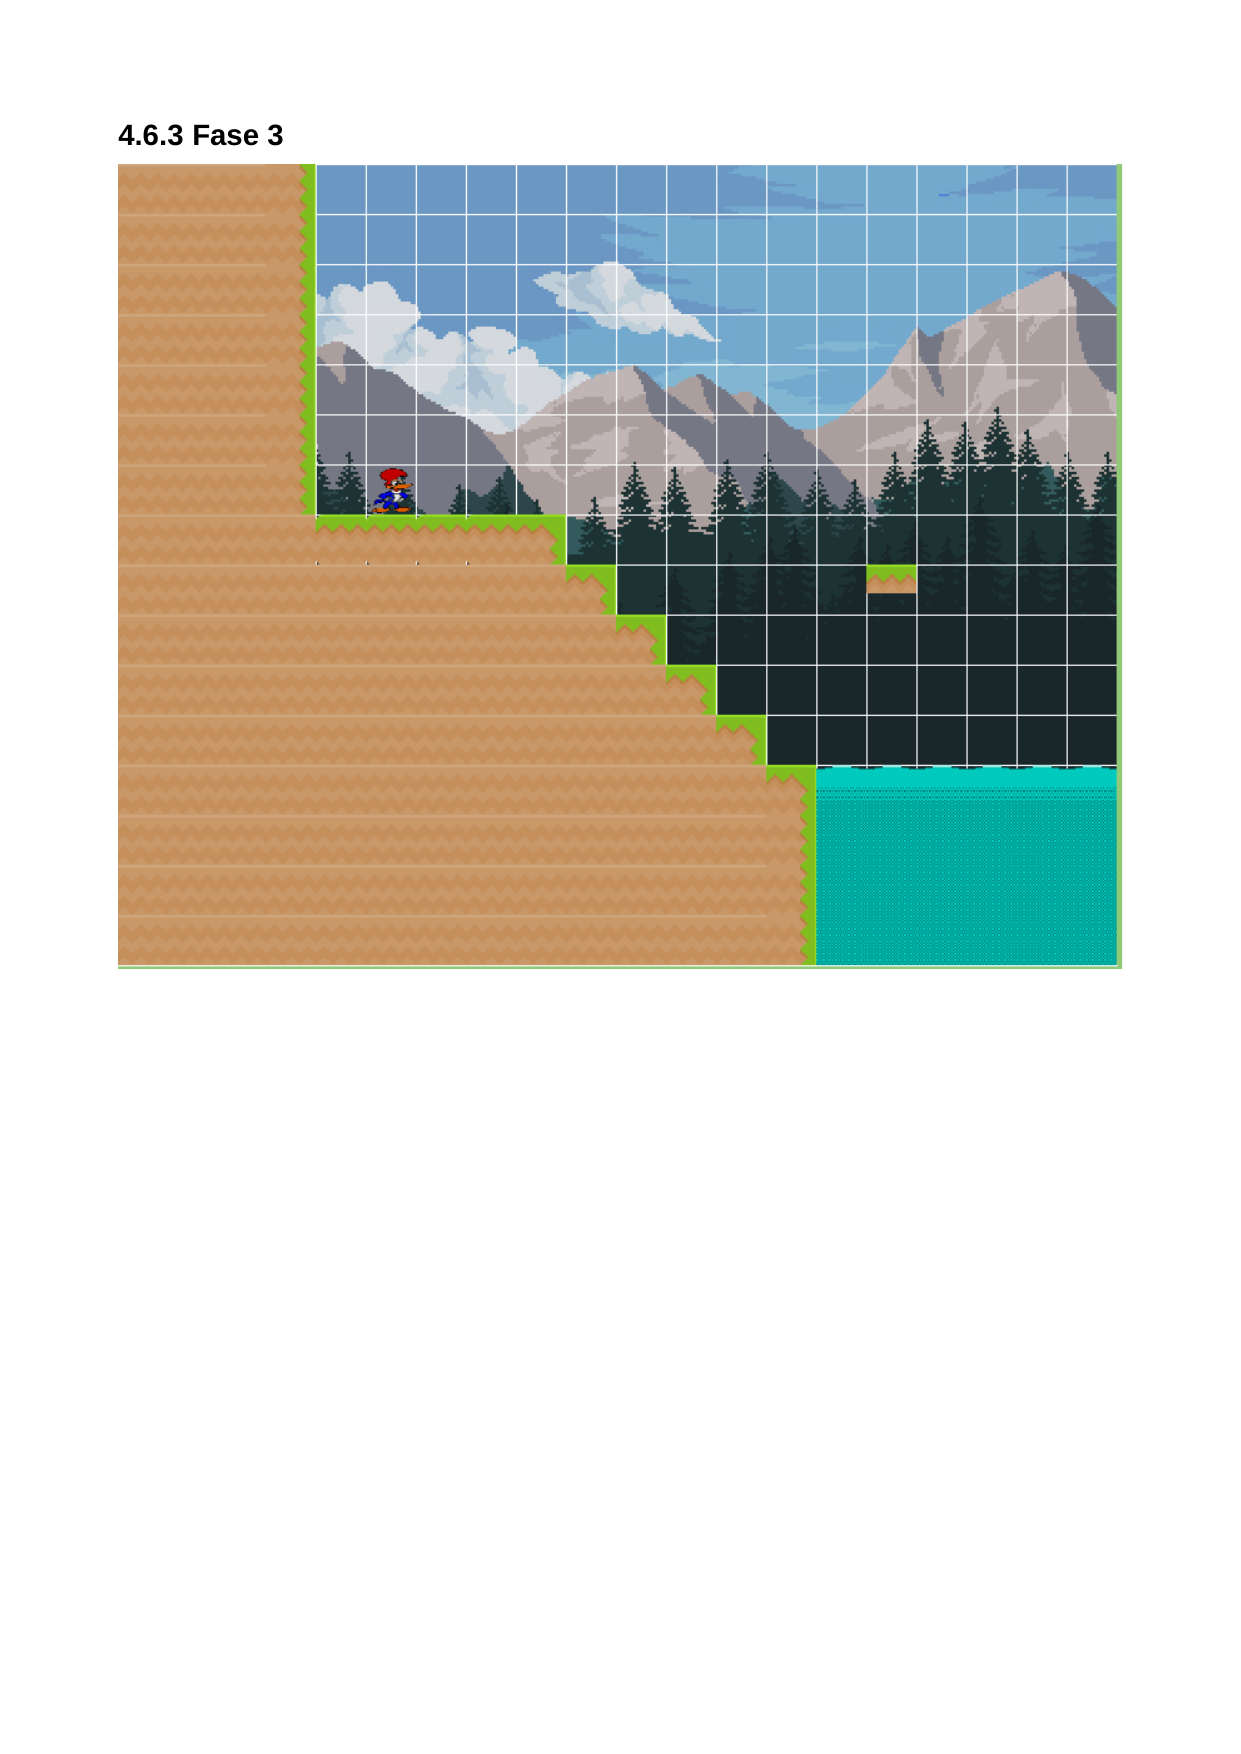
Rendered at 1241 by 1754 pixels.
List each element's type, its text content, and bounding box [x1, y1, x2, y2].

picture [118, 164, 1123, 969]
subtitle Fase 3 [118, 118, 1122, 152]
